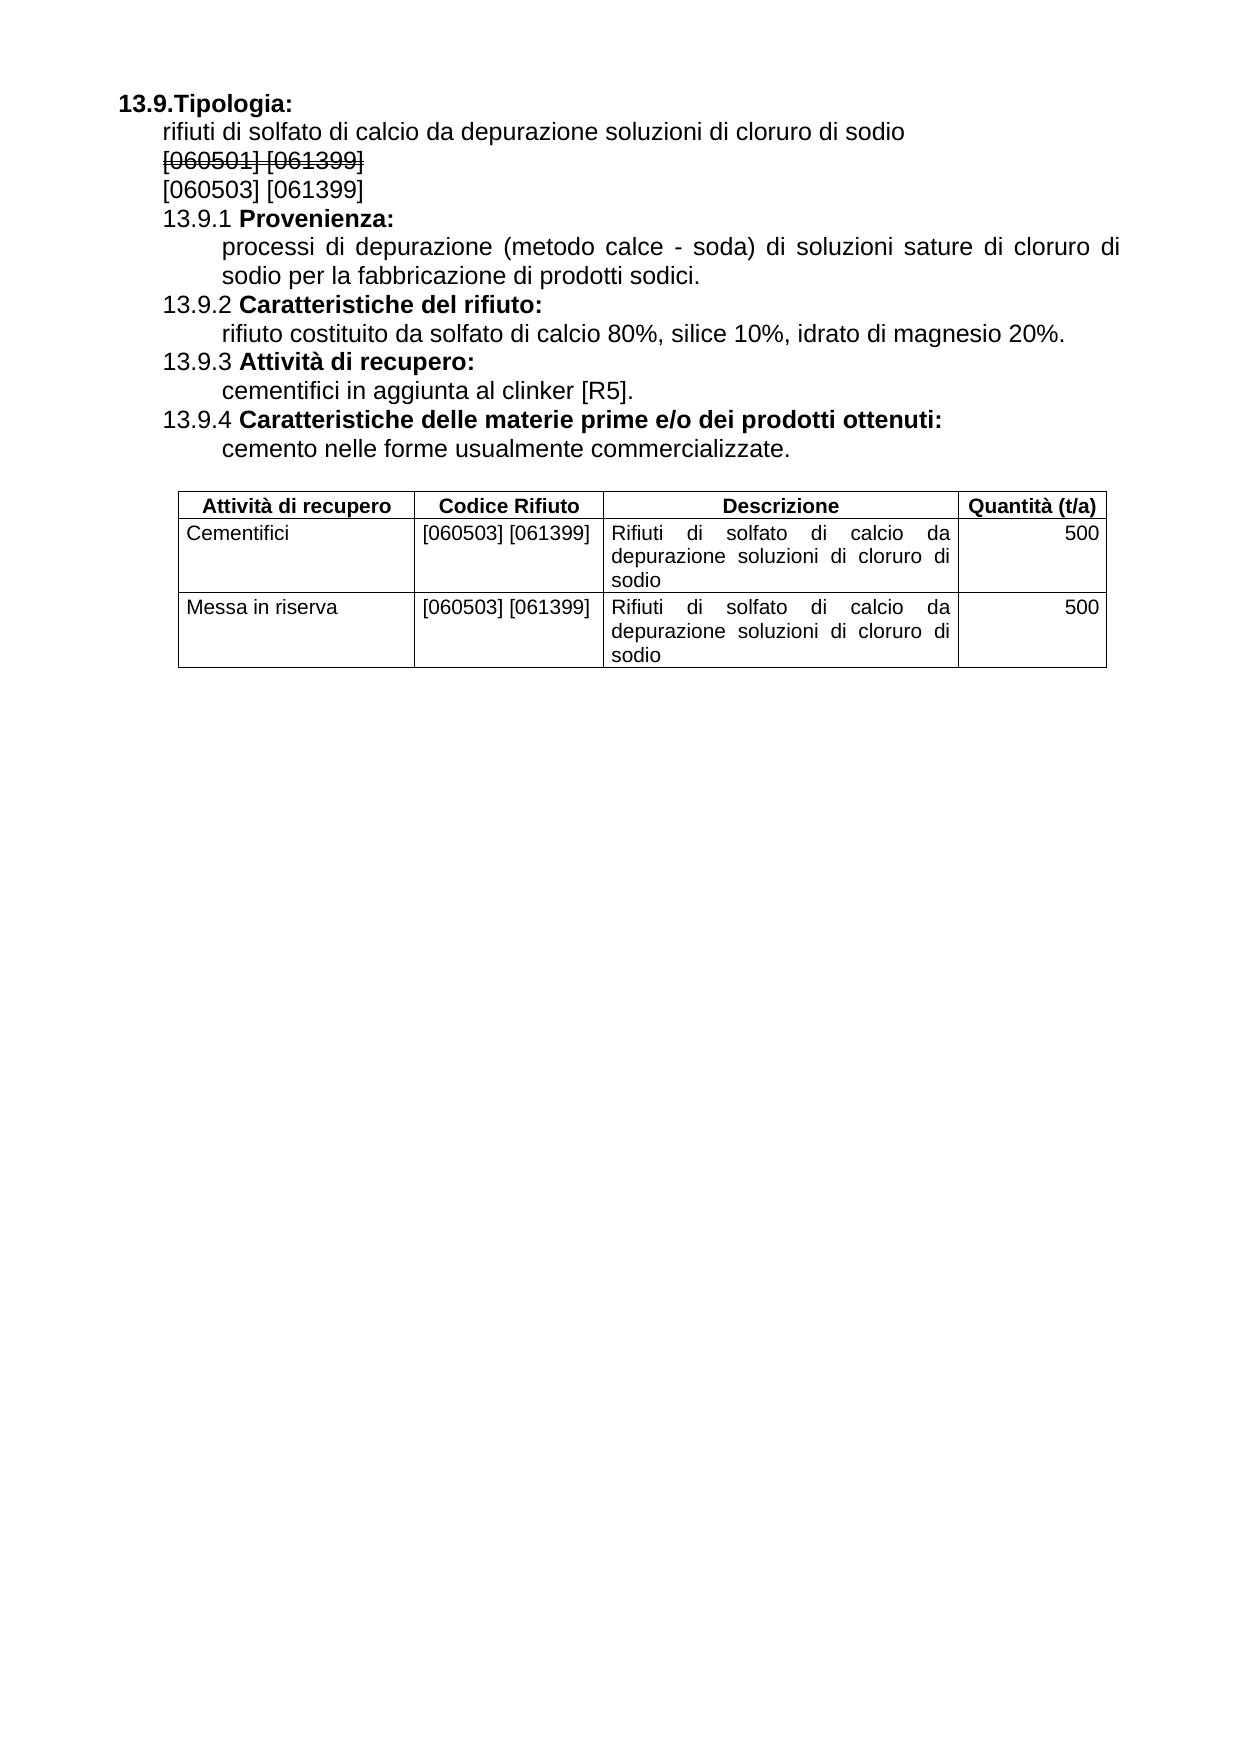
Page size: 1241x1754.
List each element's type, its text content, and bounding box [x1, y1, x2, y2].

text 13.9.4 Caratteristiche delle materie prime e/o dei prodotti ottenuti: [162, 405, 1122, 434]
table_cell Cementifici [179, 519, 414, 592]
subtitle 13.9.Tipologia: [118, 89, 1122, 117]
table_header Descrizione [604, 492, 958, 518]
table_cell 500 [959, 519, 1106, 592]
text rifiuti di solfato di calcio da depurazione soluzioni di cloruro di sodio [162, 117, 1122, 146]
text processi di depurazione (metodo calce - soda) di soluzioni sature di cloruro di sodio per la fabbricazione di prodotti sodici. [222, 232, 1122, 290]
text cemento nelle forme usualmente commercializzate. [222, 434, 1122, 462]
table_cell [060503] [061399] [415, 593, 603, 667]
table_header Attività di recupero [179, 492, 414, 518]
text cementifici in aggiunta al clinker [R5]. [222, 376, 1122, 405]
table_header Codice Rifiuto [415, 492, 603, 518]
text [060503] [061399] [162, 175, 1122, 204]
table_cell Rifiuti di solfato di calcio da depurazione soluzioni di cloruro di sodio [604, 519, 958, 592]
table_cell Rifiuti di solfato di calcio da depurazione soluzioni di cloruro di sodio [604, 593, 958, 667]
text [060501] [061399] [162, 146, 1122, 175]
table_cell [060503] [061399] [415, 519, 603, 592]
text 13.9.1 Provenienza: [162, 204, 1122, 232]
text rifiuto costituito da solfato di calcio 80%, silice 10%, idrato di magnesio 20%. [222, 319, 1122, 347]
text 13.9.2 Caratteristiche del rifiuto: [162, 290, 1122, 319]
table_cell Messa in riserva [179, 593, 414, 667]
text 13.9.3 Attività di recupero: [162, 347, 1122, 376]
table_cell 500 [959, 593, 1106, 667]
table_header Quantità (t/a) [959, 492, 1106, 518]
